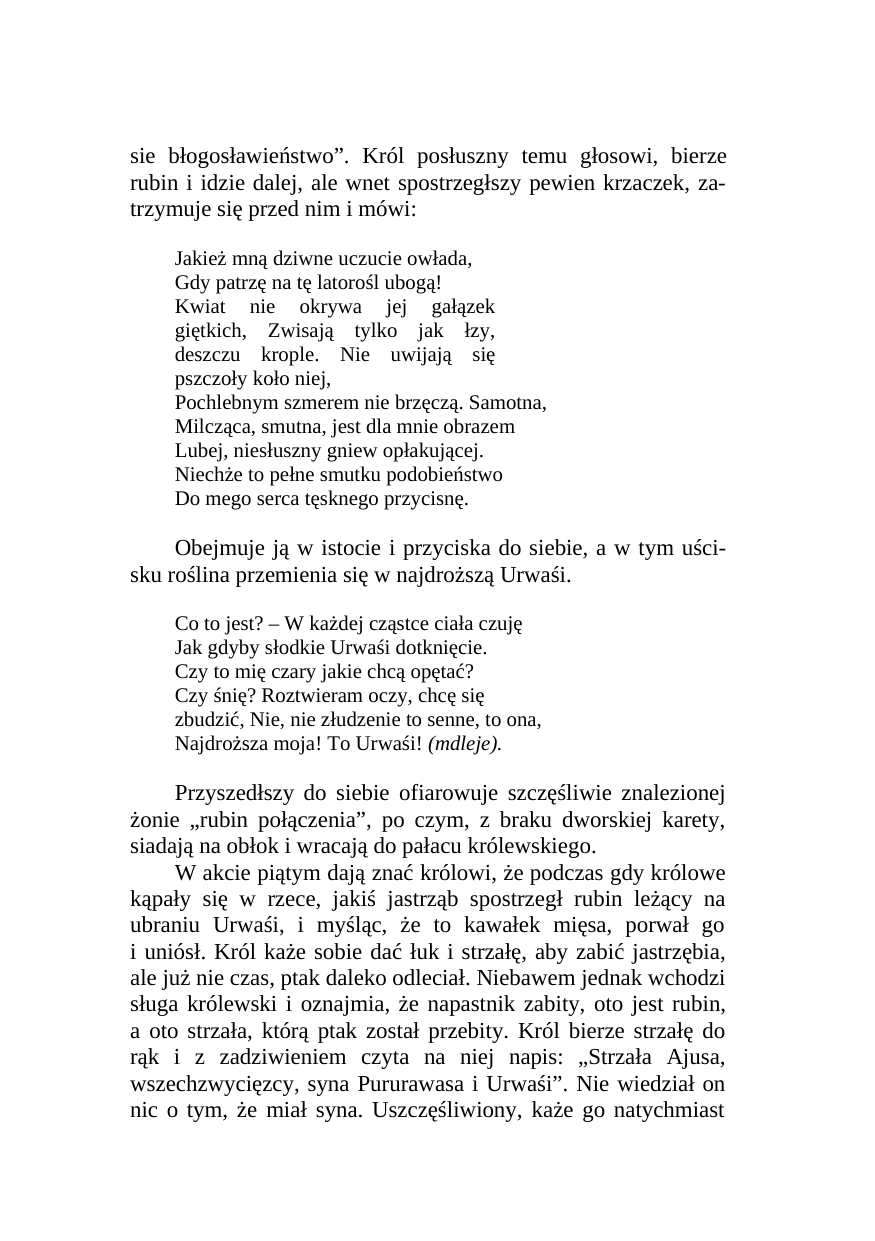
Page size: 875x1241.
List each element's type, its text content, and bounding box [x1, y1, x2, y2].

text Pochlebnym szmerem nie brzęczą. Samotna, Milcząca, smutna, jest dla mnie obrazem Lubej, niesłuszny gniew opłakującej. [174, 390, 548, 462]
text W akcie piątym dają znać królowi, że podczas gdy królowe kąpały się w rzece, jakiś jastrząb spostrzegł rubin leżący na ubraniu Urwaśi, i myśląc, że to kawałek mięsa, porwał go i uniósł. Król każe sobie dać łuk i strzałę, aby zabić jastrzębia, ale już nie czas, ptak daleko odleciał. Niebawem jednak wchodzi sługa królewski i oznajmia, że napastnik zabity, oto jest rubin, a oto strzała, którą ptak został przebity. Król bierze strzałę do rąk i z zadziwieniem czyta na niej napis: „Strzała Ajusa, wszechzwycięzcy, syna Pururawasa i Urwaśi”. Nie wiedział on nic o tym, że miał syna. Uszczęśliwiony, każe go natychmiast [130, 859, 727, 1122]
text Czy śnię? Roztwieram oczy, chcę się zbudzić, Nie, nie złudzenie to senne, to ona, Najdroższa moja! To Urwaśi! (mdleje). [174, 683, 559, 755]
text Kwiat nie okrywa jej gałązek giętkich, Zwisają tylko jak łzy, deszczu krople. Nie uwijają się pszczoły koło niej, [174, 294, 496, 390]
text Co to jest? – W każdej cząstce ciała czuję Jak gdyby słodkie Urwaśi dotknięcie. [174, 611, 524, 659]
text sie błogosławieństwo”. Król posłuszny temu głosowi, bierze rubin i idzie dalej, ale wnet spostrzegłszy pewien krzaczek, za- trzymuje się przed nim i mówi: [130, 142, 727, 222]
text Niechże to pełne smutku podobieństwo Do mego serca tęsknego przycisnę. [174, 462, 504, 510]
text Przyszedłszy do siebie ofiarowuje szczęśliwie znalezionej żonie „rubin połączenia”, po czym, z braku dworskiej karety, siadają na obłok i wracają do pałacu królewskiego. [130, 779, 727, 858]
text Obejmuje ją w istocie i przyciska do siebie, a w tym uści- sku roślina przemienia się w najdroższą Urwaśi. [130, 534, 727, 587]
text Jakież mną dziwne uczucie owłada, Gdy patrzę na tę latorośl ubogą! [174, 246, 473, 294]
text Czy to mię czary jakie chcą opętać? [174, 659, 762, 683]
